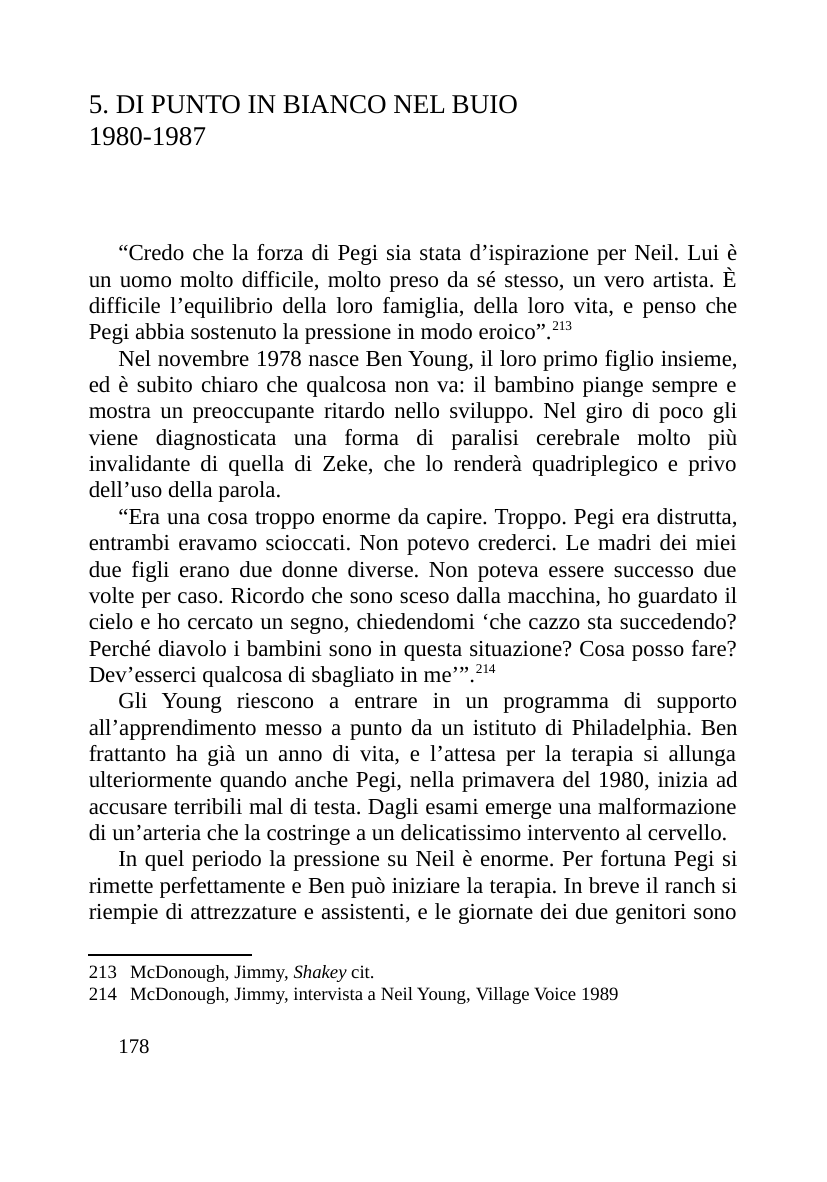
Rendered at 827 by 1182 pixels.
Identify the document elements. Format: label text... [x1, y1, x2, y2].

text McDonough, Jimmy, Shakey cit. [88, 961, 738, 982]
text “Credo che la forza di Pegi sia stata d’ispirazione per Neil. Lui è un uomo molto difficile, molto preso da sé stesso, un vero artista. È difficile l’equilibrio della loro famiglia, della loro vita, e penso che Pegi abbia sostenuto la pressione in modo eroico”. [88, 239, 738, 345]
text In quel periodo la pressione su Neil è enorme. Per fortuna Pegi si rimette perfettamente e Ben può iniziare la terapia. In breve il ranch si riempie di attrezzature e assistenti, e le giornate dei due genitori sono [88, 846, 738, 924]
text “Era una cosa troppo enorme da capire. Troppo. Pegi era distrutta, entrambi eravamo scioccati. Non potevo crederci. Le madri dei miei due figli erano due donne diverse. Non poteva essere successo due volte per caso. Ricordo che sono sceso dalla macchina, ho guardato il cielo e ho cercato un segno, chiedendomi ‘che cazzo sta succedendo? Perché diavolo i bambini sono in questa situazione? Cosa posso fare? Dev’esserci qualcosa di sbagliato in me’”. [88, 503, 738, 687]
text Nel novembre 1978 nasce Ben Young, il loro primo figlio insieme, ed è subito chiaro che qualcosa non va: il bambino piange sempre e mostra un preoccupante ritardo nello sviluppo. Nel giro di poco gli viene diagnosticata una forma di paralisi cerebrale molto più invalidante di quella di Zeke, che lo renderà quadriplegico e privo dell’uso della parola. [88, 345, 738, 503]
text Gli Young riescono a entrare in un programma di supporto all’apprendimento messo a punto da un istituto di Philadelphia. Ben frattanto ha già un anno di vita, e l’attesa per la terapia si allunga ulteriormente quando anche Pegi, nella primavera del 1980, inizia ad accusare terribili mal di testa. Dagli esami emerge una malformazione di un’arteria che la costringe a un delicatissimo intervento al cervello. [88, 687, 738, 846]
text McDonough, Jimmy, intervista a Neil Young, Village Voice 1989 [88, 982, 738, 1004]
subtitle 5. DI PUNTO IN BIANCO NEL BUIO 1980-1987 [88, 88, 738, 151]
